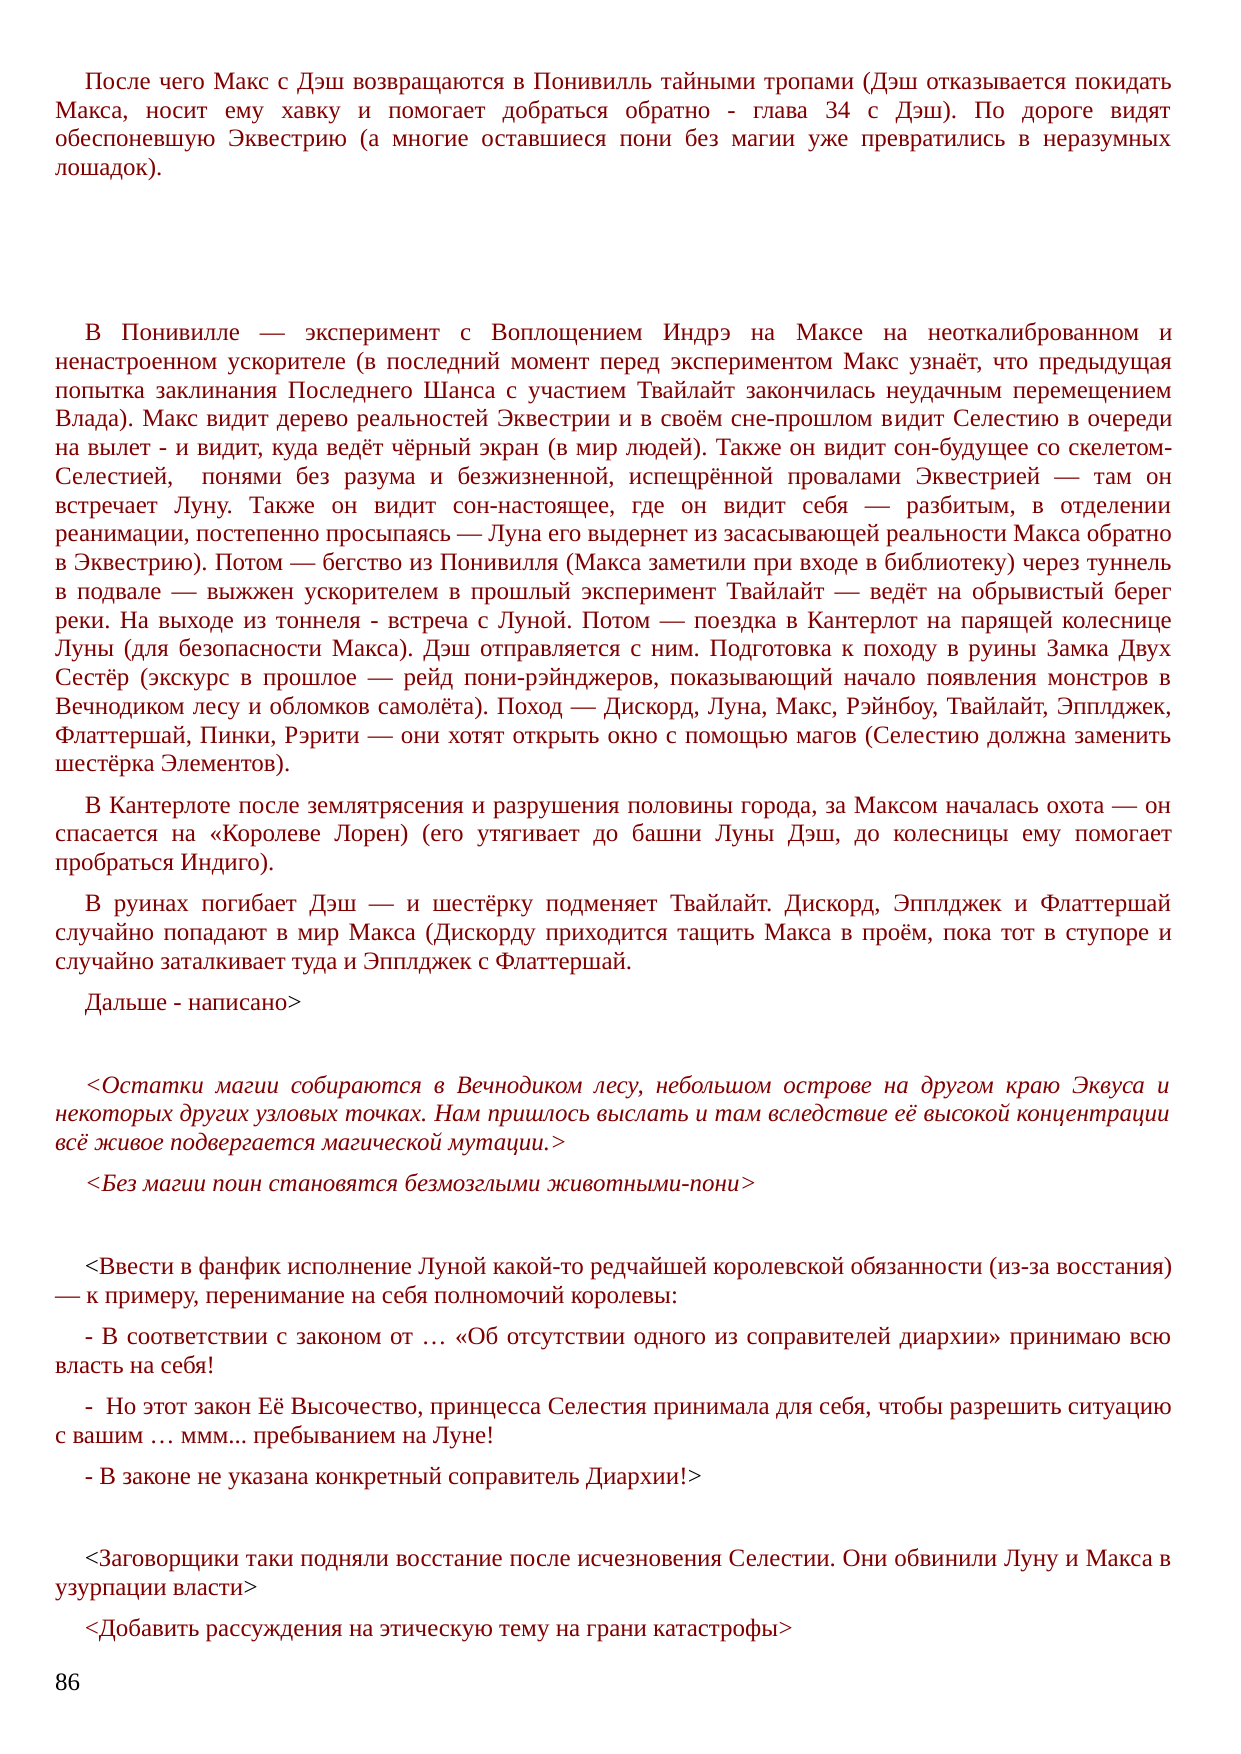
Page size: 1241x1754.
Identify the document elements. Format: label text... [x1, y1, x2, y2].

text В Кантерлоте после землятрясения и разрушения половины города, за Максом началась охота — он спасается на «Королеве Лорен) (его утягивает до башни Луны Дэш, до колесницы ему помогает пробраться Индиго). [55, 790, 1173, 876]
text - Но этот закон Её Высочество, принцесса Селестия принимала для себя, чтобы разрешить ситуацию с вашим … ммм... пребыванием на Луне! [55, 1391, 1173, 1448]
text В руинах погибает Дэш — и шестёрку подменяет Твайлайт. Дискорд, Эпплджек и Флаттершай случайно попадают в мир Макса (Дискорду приходится тащить Макса в проём, пока тот в ступоре и случайно заталкивает туда и Эпплджек с Флаттершай. [55, 888, 1173, 975]
text - В законе не указана конкретный соправитель Диархии!> [55, 1461, 1173, 1490]
text После чего Макс с Дэш возвращаются в Понивилль тайными тропами (Дэш отказывается покидать Макса, носит ему хавку и помогает добраться обратно - глава 34 с Дэш). По дороге видят обеспоневшую Эквестрию (а многие оставшиеся пони без магии уже превратились в неразумных лошадок). [55, 66, 1173, 181]
text <Добавить рассуждения на этическую тему на грани катастрофы> [55, 1613, 1173, 1642]
text <Ввести в фанфик исполнение Луной какой-то редчайшей королевской обязанности (из-за восстания) — к примеру, перенимание на себя полномочий королевы: [55, 1251, 1173, 1308]
text <Заговорщики таки подняли восстание после исчезновения Селестии. Они обвинили Луну и Макса в узурпации власти> [55, 1543, 1173, 1601]
text <Остатки магии собираются в Вечнодиком лесу, небольшом острове на другом краю Эквуса и некоторых других узловых точках. Нам пришлось выслать и там вследствие её высокой концентрации всё живое подвергается магической мутации.> [55, 1070, 1173, 1156]
text - В соответствии с законом от … «Об отсутствии одного из соправителей диархии» принимаю всю власть на себя! [55, 1321, 1173, 1378]
text Дальше - написано> [55, 987, 1173, 1016]
text В Понивилле — эксперимент с Воплощением Индрэ на Максе на неоткалиброванном и ненастроенном ускорителе (в последний момент перед экспериментом Макс узнаёт, что предыдущая попытка заклинания Последнего Шанса с участием Твайлайт закончилась неудачным перемещением Влада). Макс видит дерево реальностей Эквестрии и в своём сне-прошлом видит Селестию в очереди на вылет - и видит, куда ведёт чёрный экран (в мир людей). Также он видит сон-будущее со скелетом-Селестией, понями без разума и безжизненной, испещрённой провалами Эквестрией — там он встречает Луну. Также он видит сон-настоящее, где он видит себя — разбитым, в отделении реанимации, постепенно просыпаясь — Луна его выдернет из засасывающей реальности Макса обратно в Эквестрию). Потом — бегство из Понивилля (Макса заметили при входе в библиотеку) через туннель в подвале — выжжен ускорителем в прошлый эксперимент Твайлайт — ведёт на обрывистый берег реки. На выходе из тоннеля - встреча с Луной. Потом — поездка в Кантерлот на парящей колеснице Луны (для безопасности Макса). Дэш отправляется с ним. Подготовка к походу в руины Замка Двух Сестёр (экскурс в прошлое — рейд пони-рэйнджеров, показывающий начало появления монстров в Вечнодиком лесу и обломков самолёта). Поход — Дискорд, Луна, Макс, Рэйнбоу, Твайлайт, Эпплджек, Флаттершай, Пинки, Рэрити — они хотят открыть окно с помощью магов (Селестию должна заменить шестёрка Элементов). [55, 317, 1173, 777]
text <Без магии поин становятся безмозглыми животными-пони> [55, 1168, 1173, 1197]
